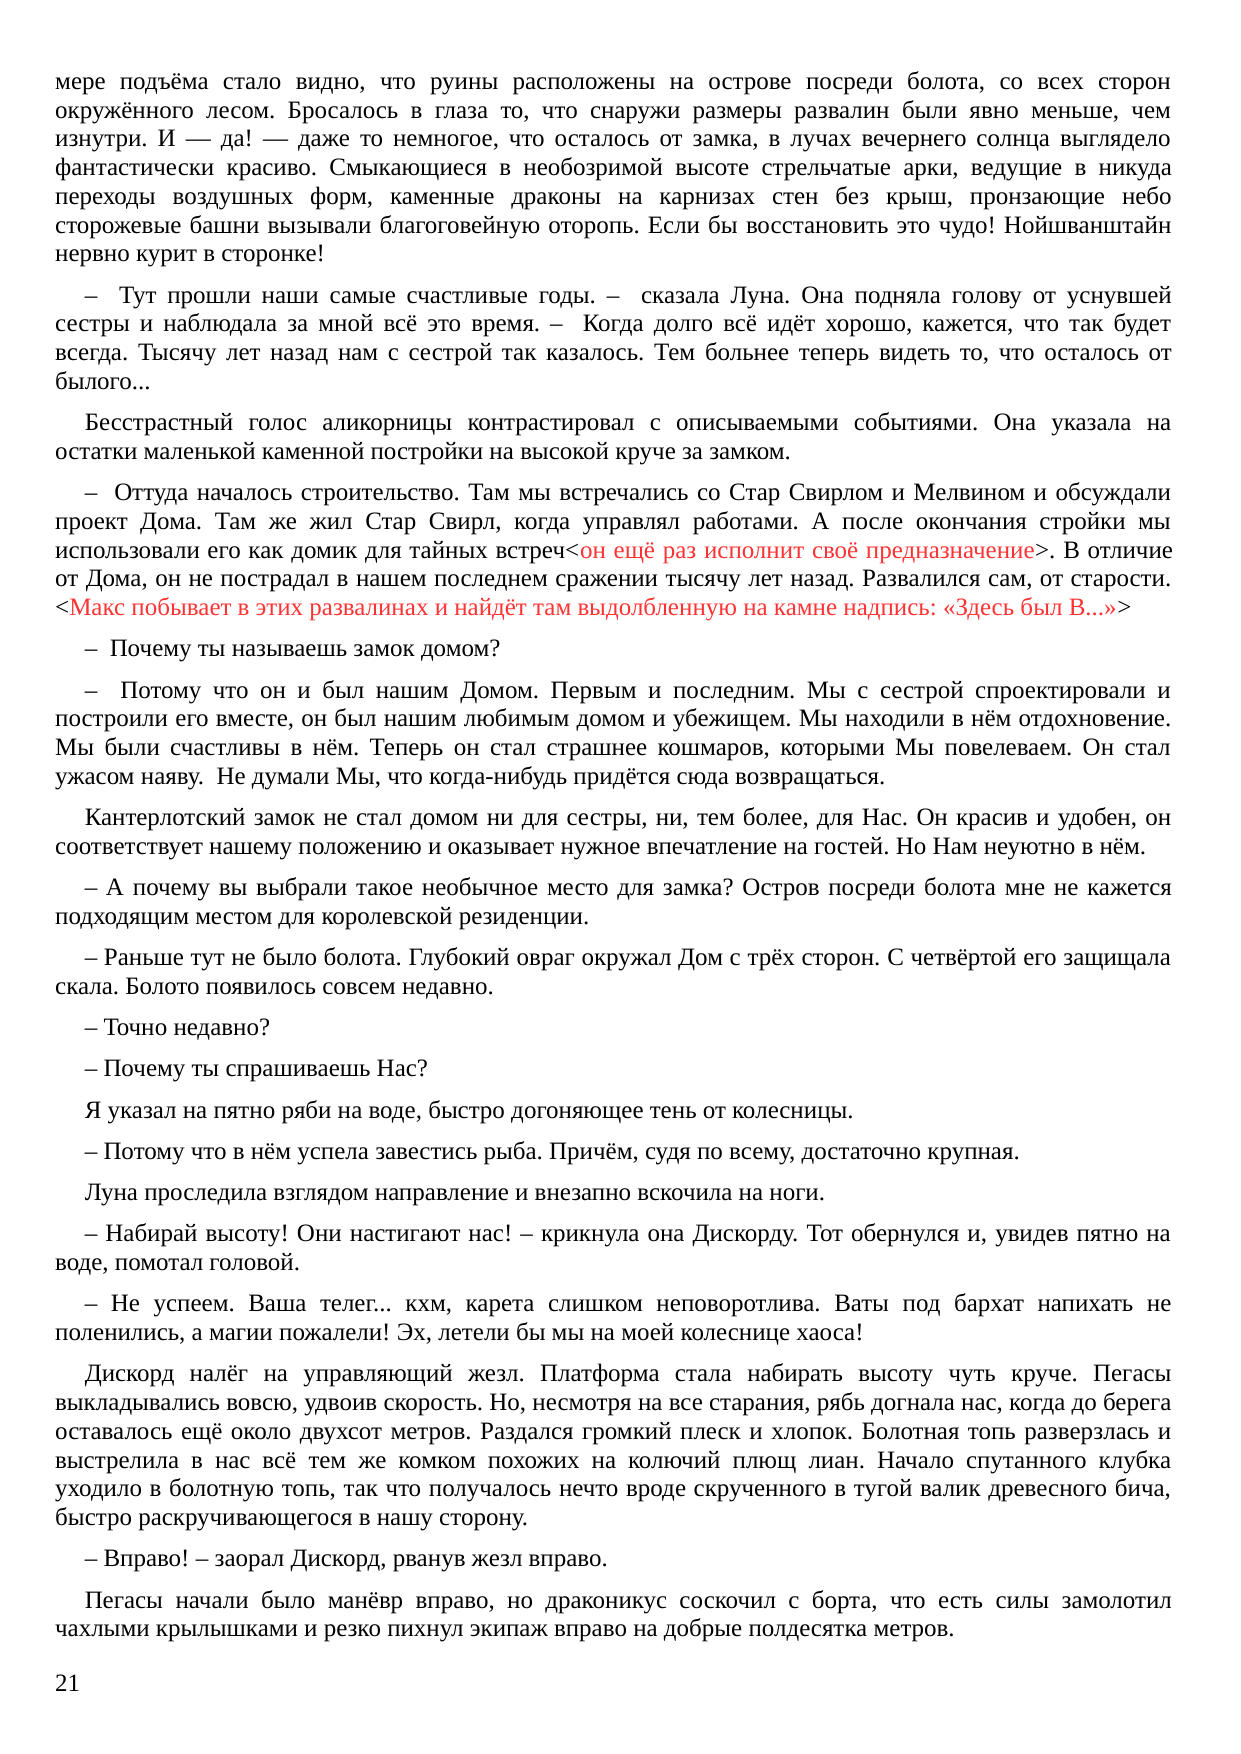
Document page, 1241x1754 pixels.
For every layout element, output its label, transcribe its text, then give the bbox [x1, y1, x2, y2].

text Дискорд налёг на управляющий жезл. Платформа стала набирать высоту чуть круче. Пегасы выкладывались вовсю, удвоив скорость. Но, несмотря на все старания, рябь догнала нас, когда до берега оставалось ещё около двухсот метров. Раздался громкий плеск и хлопок. Болотная топь разверзлась и выстрелила в нас всё тем же комком похожих на колючий плющ лиан. Начало спутанного клубка уходило в болотную топь, так что получалось нечто вроде скрученного в тугой валик древесного бича, быстро раскручивающегося в нашу сторону. [55, 1358, 1173, 1531]
text мере подъёма стало видно, что руины расположены на острове посреди болота, со всех сторон окружённого лесом. Бросалось в глаза то, что снаружи размеры развалин были явно меньше, чем изнутри. И — да! — даже то немногое, что осталось от замка, в лучах вечернего солнца выглядело фантастически красиво. Смыкающиеся в необозримой высоте стрельчатые арки, ведущие в никуда переходы воздушных форм, каменные драконы на карнизах стен без крыш, пронзающие небо сторожевые башни вызывали благоговейную оторопь. Если бы восстановить это чудо! Нойшванштайн нервно курит в сторонке! [55, 66, 1173, 267]
text Бесстрастный голос аликорницы контрастировал с описываемыми событиями. Она указала на остатки маленькой каменной постройки на высокой круче за замком. [55, 407, 1173, 465]
text – Раньше тут не было болота. Глубокий овраг окружал Дом с трёх сторон. С четвёртой его защищала скала. Болото появилось совсем недавно. [55, 942, 1173, 1000]
text – Вправо! – заорал Дискорд, рванув жезл вправо. [55, 1543, 1173, 1572]
text – А почему вы выбрали такое необычное место для замка? Остров посреди болота мне не кажется подходящим местом для королевской резиденции. [55, 872, 1173, 930]
text Луна проследила взглядом направление и внезапно вскочила на ноги. [55, 1177, 1173, 1206]
text – Почему ты называешь замок домом? [55, 633, 1173, 662]
text – Тут прошли наши самые счастливые годы. – сказала Луна. Она подняла голову от уснувшей сестры и наблюдала за мной всё это время. – Когда долго всё идёт хорошо, кажется, что так будет всегда. Тысячу лет назад нам с сестрой так казалось. Тем больнее теперь видеть то, что осталось от былого... [55, 280, 1173, 395]
text – Не успеем. Ваша телег... кхм, карета слишком неповоротлива. Ваты под бархат напихать не поленились, а магии пожалели! Эх, летели бы мы на моей колеснице хаоса! [55, 1288, 1173, 1346]
text – Почему ты спрашиваешь Нас? [55, 1053, 1173, 1082]
text Пегасы начали было манёвр вправо, но драконикус соскочил с борта, что есть силы замолотил чахлыми крылышками и резко пихнул экипаж вправо на добрые полдесятка метров. [55, 1585, 1173, 1642]
text – Потому что в нём успела завестись рыба. Причём, судя по всему, достаточно крупная. [55, 1136, 1173, 1165]
text – Набирай высоту! Они настигают нас! – крикнула она Дискорду. Тот обернулся и, увидев пятно на воде, помотал головой. [55, 1218, 1173, 1276]
text – Оттуда началось строительство. Там мы встречались со Стар Свирлом и Мелвином и обсуждали проект Дома. Там же жил Стар Свирл, когда управлял работами. А после окончания стройки мы использовали его как домик для тайных встреч<он ещё раз исполнит своё предназначение>. В отличие от Дома, он не пострадал в нашем последнем сражении тысячу лет назад. Развалился сам, от старости. <Макс побывает в этих развалинах и найдёт там выдолбленную на камне надпись: «Здесь был В...»> [55, 477, 1173, 621]
text – Точно недавно? [55, 1012, 1173, 1041]
text – Потому что он и был нашим Домом. Первым и последним. Мы с сестрой спроектировали и построили его вместе, он был нашим любимым домом и убежищем. Мы находили в нём отдохновение. Мы были счастливы в нём. Теперь он стал страшнее кошмаров, которыми Мы повелеваем. Он стал ужасом наяву. Не думали Мы, что когда-нибудь придётся сюда возвращаться. [55, 675, 1173, 790]
text Кантерлотский замок не стал домом ни для сестры, ни, тем более, для Нас. Он красив и удобен, он соответствует нашему положению и оказывает нужное впечатление на гостей. Но Нам неуютно в нём. [55, 802, 1173, 860]
text Я указал на пятно ряби на воде, быстро догоняющее тень от колесницы. [55, 1095, 1173, 1123]
